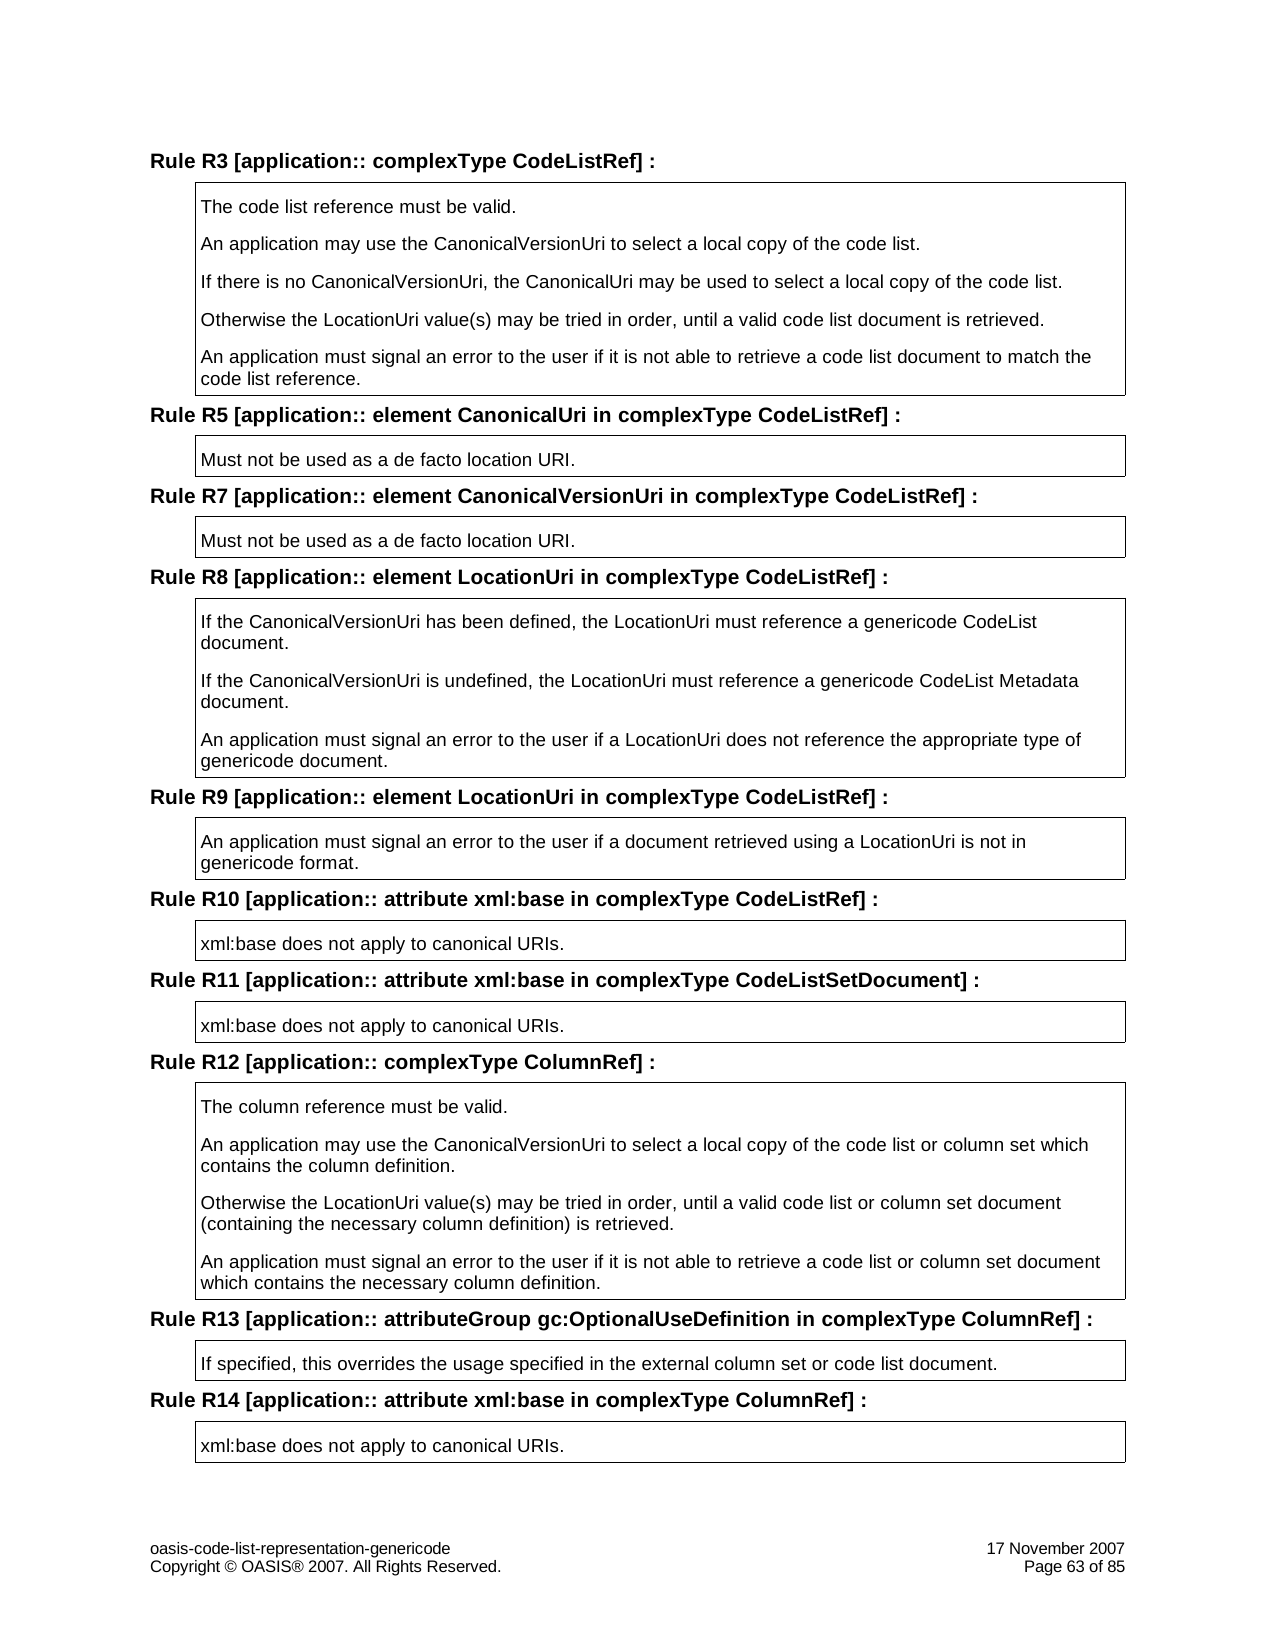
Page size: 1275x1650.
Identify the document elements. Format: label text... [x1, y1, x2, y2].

table_header Must not be used as a de facto location URI. [196, 517, 1125, 557]
table_header xml:base does not apply to canonical URIs. [196, 1422, 1125, 1462]
table_header Must not be used as a de facto location URI. [196, 436, 1125, 476]
title Rule R13 [application:: attributeGroup gc:OptionalUseDefinition in complexType ColumnRef] : [150, 1308, 1125, 1331]
title Rule R10 [application:: attribute xml:base in complexType CodeListRef] : [150, 888, 1125, 911]
title Rule R12 [application:: complexType ColumnRef] : [150, 1050, 1125, 1074]
table_header If specified, this overrides the usage specified in the external column set or code list document. [196, 1341, 1125, 1380]
title Rule R3 [application:: complexType CodeListRef] : [150, 150, 1125, 173]
table_header If the CanonicalVersionUri has been defined, the LocationUri must reference a genericode CodeList document. If the CanonicalVersionUri is undefined, the LocationUri must reference a genericode CodeList Metadata document. An application must signal an error to the user if a LocationUri does not reference the appropriate type of genericode document. [196, 599, 1125, 777]
title Rule R11 [application:: attribute xml:base in complexType CodeListSetDocument] : [150, 969, 1125, 992]
title Rule R7 [application:: element CanonicalVersionUri in complexType CodeListRef] : [150, 484, 1125, 508]
table_header xml:base does not apply to canonical URIs. [196, 1002, 1125, 1042]
table_header The code list reference must be valid. An application may use the CanonicalVersionUri to select a local copy of the code list. If there is no CanonicalVersionUri, the CanonicalUri may be used to select a local copy of the code list. Otherwise the LocationUri value(s) may be tried in order, until a valid code list document is retrieved. An application must signal an error to the user if it is not able to retrieve a code list document to match the code list reference. [196, 183, 1125, 395]
title Rule R14 [application:: attribute xml:base in complexType ColumnRef] : [150, 1389, 1125, 1412]
title Rule R9 [application:: element LocationUri in complexType CodeListRef] : [150, 785, 1125, 809]
table_header xml:base does not apply to canonical URIs. [196, 921, 1125, 960]
title Rule R8 [application:: element LocationUri in complexType CodeListRef] : [150, 566, 1125, 589]
title Rule R5 [application:: element CanonicalUri in complexType CodeListRef] : [150, 403, 1125, 427]
table_header An application must signal an error to the user if a document retrieved using a LocationUri is not in genericode format. [196, 818, 1125, 879]
table_header The column reference must be valid. An application may use the CanonicalVersionUri to select a local copy of the code list or column set which contains the column definition. Otherwise the LocationUri value(s) may be tried in order, until a valid code list or column set document (containing the necessary column definition) is retrieved. An application must signal an error to the user if it is not able to retrieve a code list or column set document which contains the necessary column definition. [196, 1083, 1125, 1299]
